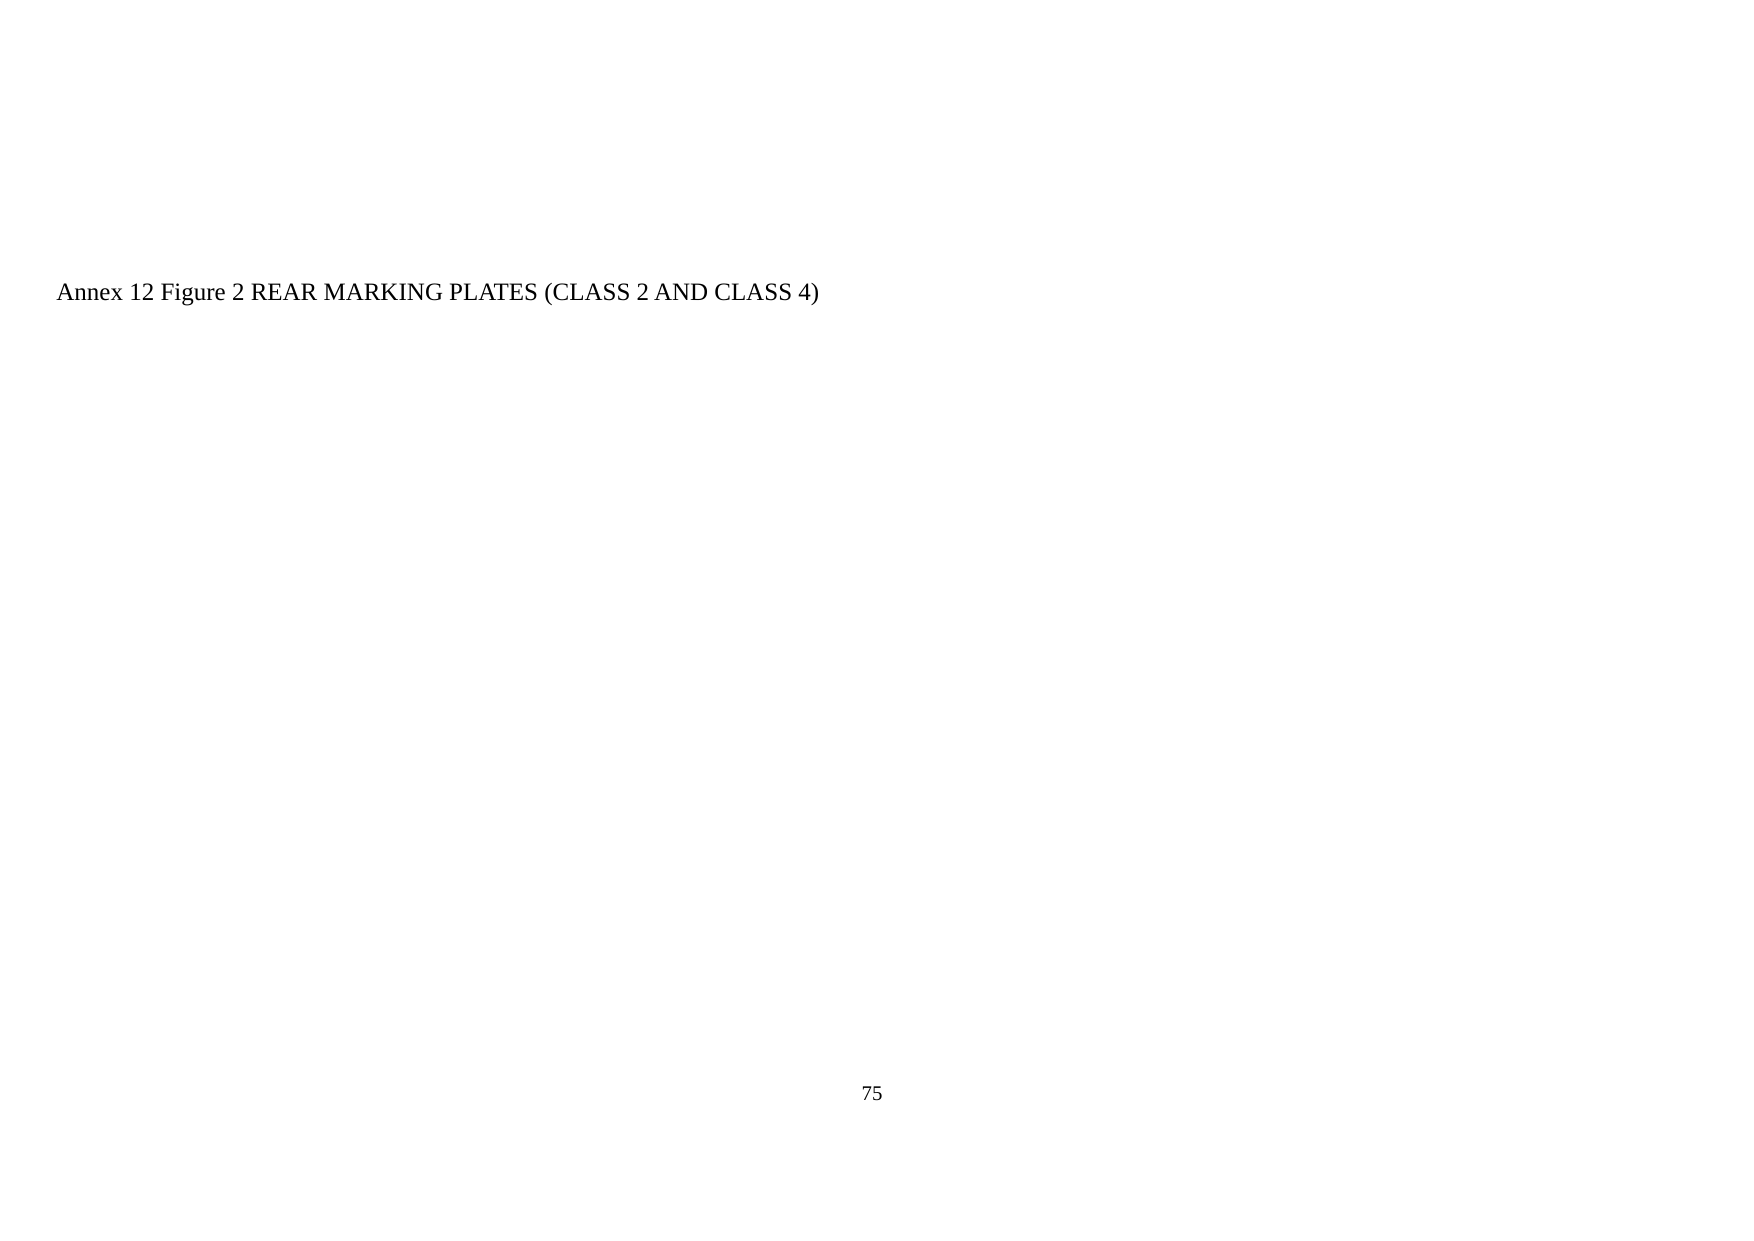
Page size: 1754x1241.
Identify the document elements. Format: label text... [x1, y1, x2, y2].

text Annex 12 Figure 2 REAR MARKING PLATES (CLASS 2 AND CLASS 4) [56, 250, 1687, 312]
